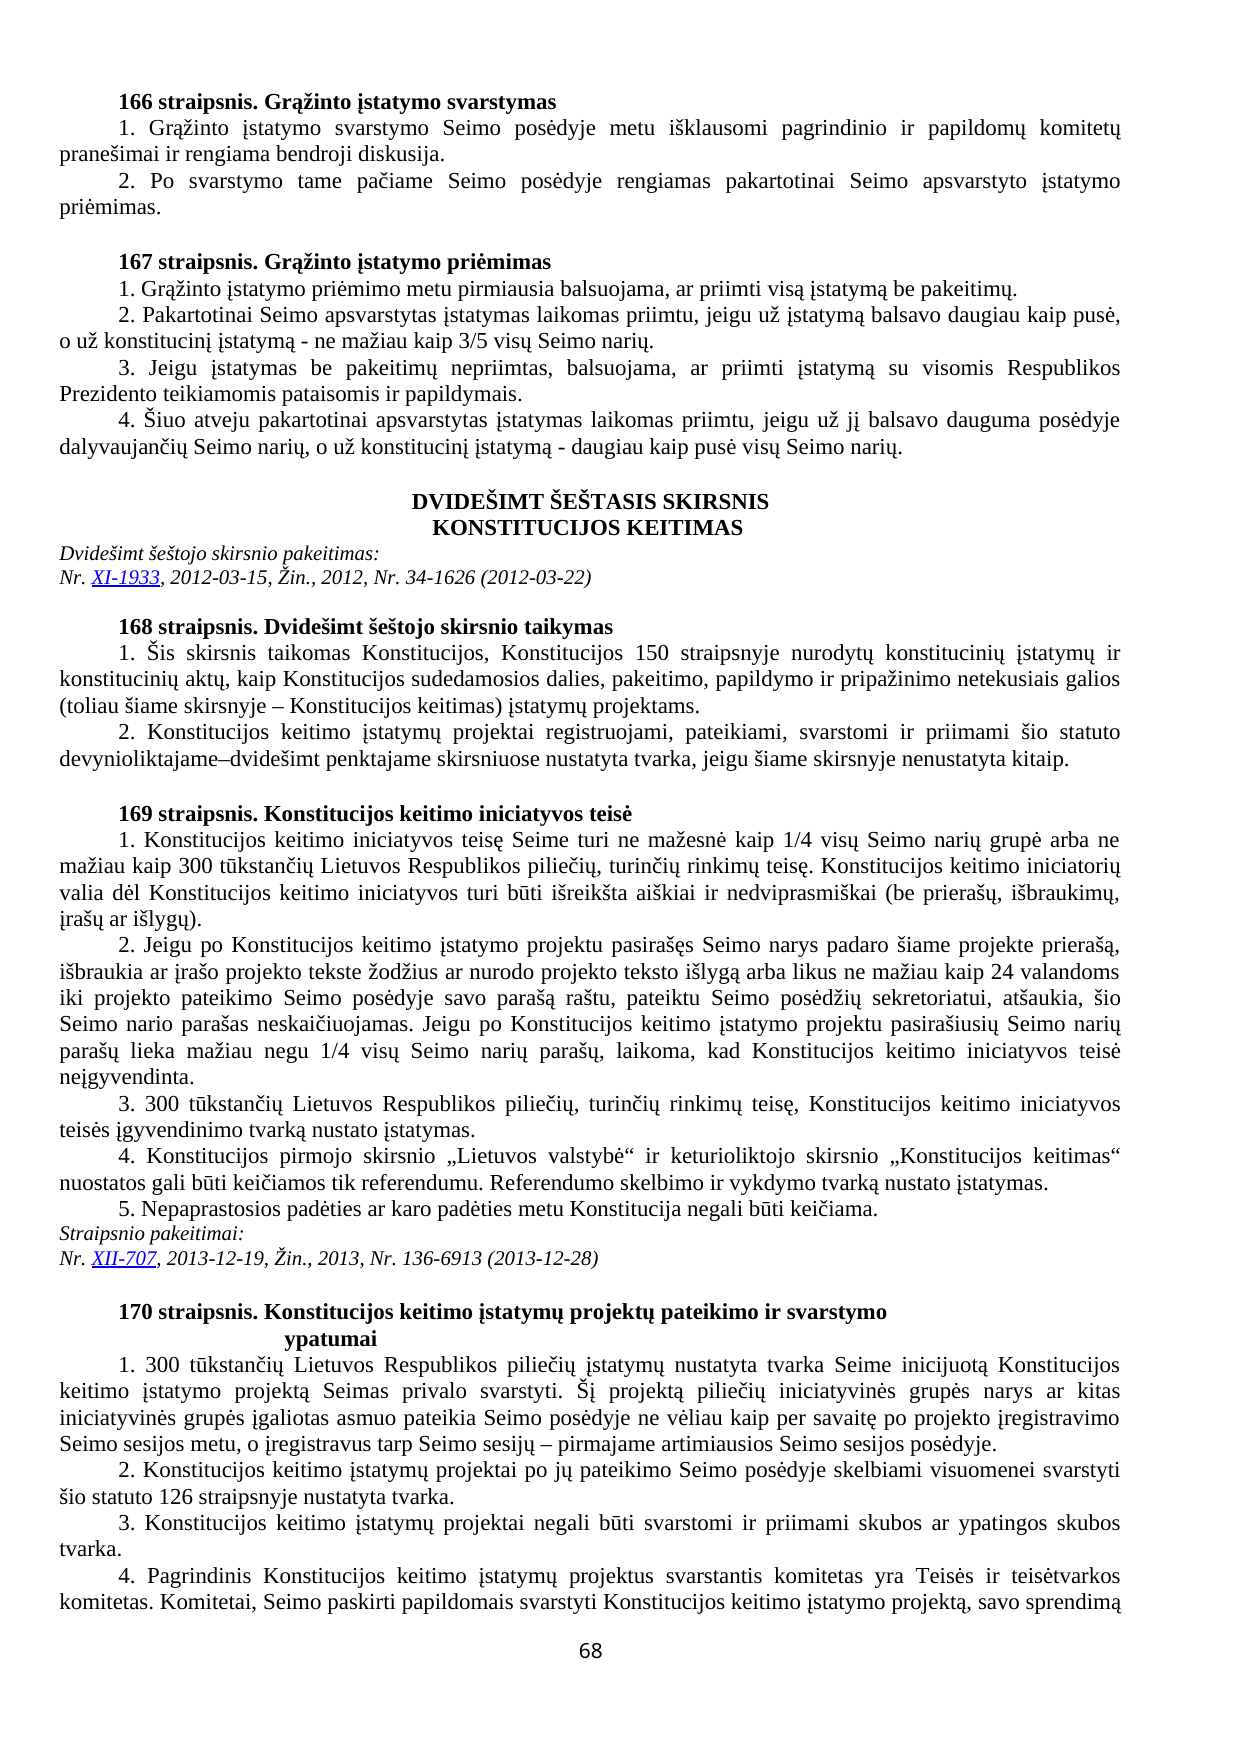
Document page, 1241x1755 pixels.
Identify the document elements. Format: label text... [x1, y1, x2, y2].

text 167 straipsnis. Grąžinto įstatymo priėmimas [59, 248, 1122, 275]
text 168 straipsnis. Dvidešimt šeštojo skirsnio taikymas [59, 613, 1122, 639]
text 170 straipsnis. Konstitucijos keitimo įstatymų projektų pateikimo ir svarstymo [59, 1298, 1122, 1324]
text Nr. XI-1933, 2012-03-15, Žin., 2012, Nr. 34-1626 (2012-03-22) [59, 565, 1122, 589]
text Straipsnio pakeitimai: [59, 1221, 1122, 1245]
text 1. Konstitucijos keitimo iniciatyvos teisę Seime turi ne mažesnė kaip 1/4 visų Seimo narių grupė arba ne mažiau kaip 300 tūkstančių Lietuvos Respublikos piliečių, turinčių rinkimų teisę. Konstitucijos keitimo iniciatorių valia dėl Konstitucijos keitimo iniciatyvos turi būti išreikšta aiškiai ir nedviprasmiškai (be prierašų, išbraukimų, įrašų ar išlygų). [59, 826, 1122, 931]
text 2. Pakartotinai Seimo apsvarstytas įstatymas laikomas priimtu, jeigu už įstatymą balsavo daugiau kaip pusė, o už konstitucinį įstatymą - ne mažiau kaip 3/5 visų Seimo narių. [59, 301, 1122, 354]
text 4. Pagrindinis Konstitucijos keitimo įstatymų projektus svarstantis komitetas yra Teisės ir teisėtvarkos komitetas. Komitetai, Seimo paskirti papildomais svarstyti Konstitucijos keitimo įstatymo projektą, savo sprendimą [59, 1562, 1122, 1614]
text 4. Šiuo atveju pakartotinai apsvarstytas įstatymas laikomas priimtu, jeigu už jį balsavo dauguma posėdyje dalyvaujančių Seimo narių, o už konstitucinį įstatymą - daugiau kaip pusė visų Seimo narių. [59, 406, 1122, 459]
text 1. 300 tūkstančių Lietuvos Respublikos piliečių įstatymų nustatyta tvarka Seime inicijuotą Konstitucijos keitimo įstatymo projektą Seimas privalo svarstyti. Šį projektą piliečių iniciatyvinės grupės narys ar kitas iniciatyvinės grupės įgaliotas asmuo pateikia Seimo posėdyje ne vėliau kaip per savaitę po projekto įregistravimo Seimo sesijos metu, o įregistravus tarp Seimo sesijų – pirmajame artimiausios Seimo sesijos posėdyje. [59, 1351, 1122, 1456]
text 2. Po svarstymo tame pačiame Seimo posėdyje rengiamas pakartotinai Seimo apsvarstyto įstatymo priėmimas. [59, 167, 1122, 219]
text ypatumai [59, 1324, 1122, 1351]
text 2. Jeigu po Konstitucijos keitimo įstatymo projektu pasirašęs Seimo narys padaro šiame projekte prierašą, išbraukia ar įrašo projekto tekste žodžius ar nurodo projekto teksto išlygą arba likus ne mažiau kaip 24 valandoms iki projekto pateikimo Seimo posėdyje savo parašą raštu, pateiktu Seimo posėdžių sekretoriatui, atšaukia, šio Seimo nario parašas neskaičiuojamas. Jeigu po Konstitucijos keitimo įstatymo projektu pasirašiusių Seimo narių parašų lieka mažiau negu 1/4 visų Seimo narių parašų, laikoma, kad Konstitucijos keitimo iniciatyvos teisė neįgyvendinta. [59, 931, 1122, 1089]
text 4. Konstitucijos pirmojo skirsnio „Lietuvos valstybė“ ir keturioliktojo skirsnio „Konstitucijos keitimas“ nuostatos gali būti keičiamos tik referendumu. Referendumo skelbimo ir vykdymo tvarką nustato įstatymas. [59, 1142, 1122, 1195]
text KONSTITUCIJOS KEITIMAS [59, 514, 1122, 541]
text 3. Jeigu įstatymas be pakeitimų nepriimtas, balsuojama, ar priimti įstatymą su visomis Respublikos Prezidento teikiamomis pataisomis ir papildymais. [59, 354, 1122, 406]
text 169 straipsnis. Konstitucijos keitimo iniciatyvos teisė [59, 800, 1122, 826]
text 2. Konstitucijos keitimo įstatymų projektai registruojami, pateikiami, svarstomi ir priimami šio statuto devynioliktajame–dvidešimt penktajame skirsniuose nustatyta tvarka, jeigu šiame skirsnyje nenustatyta kitaip. [59, 718, 1122, 771]
text 3. Konstitucijos keitimo įstatymų projektai negali būti svarstomi ir priimami skubos ar ypatingos skubos tvarka. [59, 1509, 1122, 1562]
text 1. Grąžinto įstatymo priėmimo metu pirmiausia balsuojama, ar priimti visą įstatymą be pakeitimų. [59, 275, 1122, 301]
text Dvidešimt šeštojo skirsnio pakeitimas: [59, 541, 1122, 565]
text 5. Nepaprastosios padėties ar karo padėties metu Konstitucija negali būti keičiama. [59, 1195, 1122, 1221]
text 3. 300 tūkstančių Lietuvos Respublikos piliečių, turinčių rinkimų teisę, Konstitucijos keitimo iniciatyvos teisės įgyvendinimo tvarką nustato įstatymas. [59, 1089, 1122, 1142]
subtitle DVIDEŠIMT ŠEŠTASIS SKIRSNIS [59, 488, 1122, 514]
text 1. Šis skirsnis taikomas Konstitucijos, Konstitucijos 150 straipsnyje nurodytų konstitucinių įstatymų ir konstitucinių aktų, kaip Konstitucijos sudedamosios dalies, pakeitimo, papildymo ir pripažinimo netekusiais galios (toliau šiame skirsnyje – Konstitucijos keitimas) įstatymų projektams. [59, 639, 1122, 718]
text 2. Konstitucijos keitimo įstatymų projektai po jų pateikimo Seimo posėdyje skelbiami visuomenei svarstyti šio statuto 126 straipsnyje nustatyta tvarka. [59, 1456, 1122, 1509]
text 166 straipsnis. Grąžinto įstatymo svarstymas [59, 88, 1122, 114]
text Nr. XII-707, 2013-12-19, Žin., 2013, Nr. 136-6913 (2013-12-28) [59, 1245, 1122, 1269]
text 1. Grąžinto įstatymo svarstymo Seimo posėdyje metu išklausomi pagrindinio ir papildomų komitetų pranešimai ir rengiama bendroji diskusija. [59, 114, 1122, 167]
